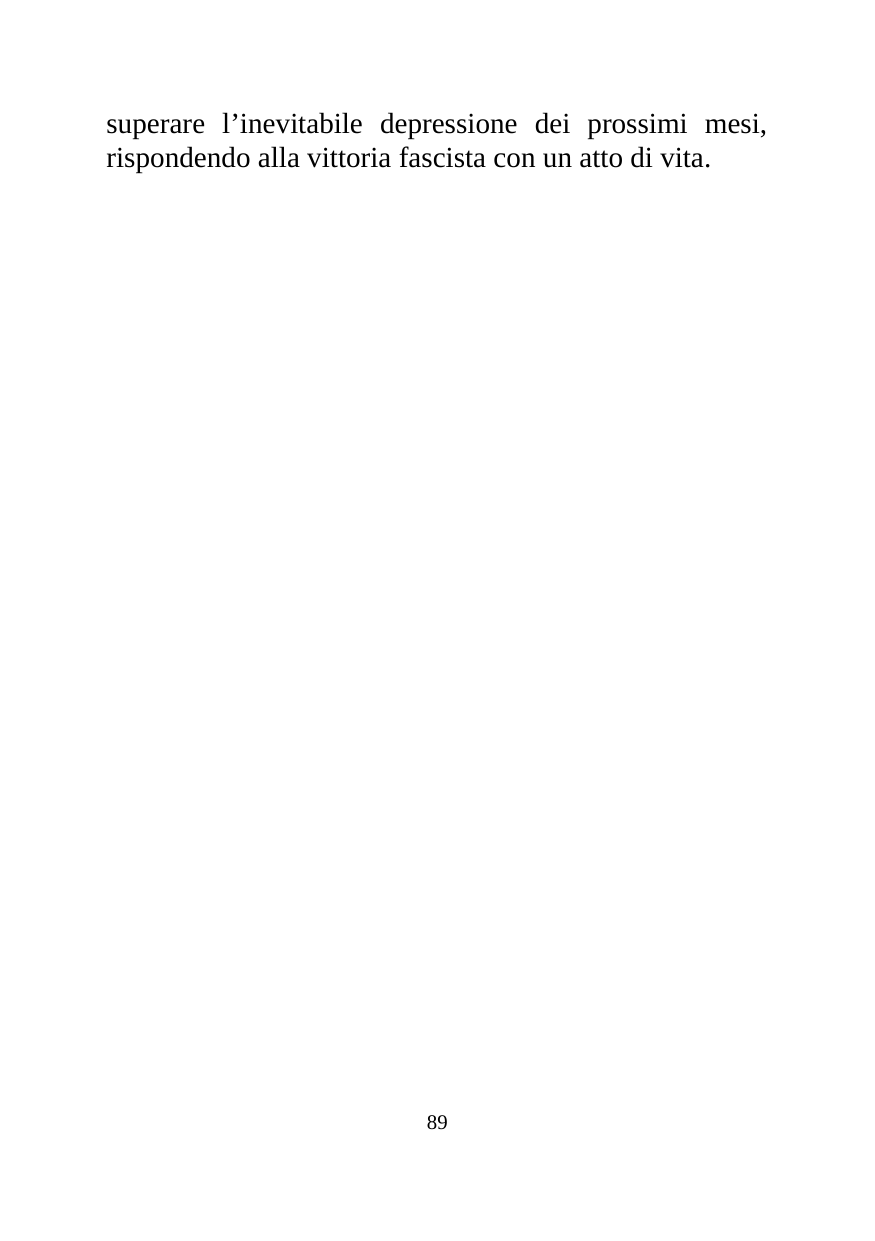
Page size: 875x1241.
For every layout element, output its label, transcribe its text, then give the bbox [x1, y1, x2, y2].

text superare l’inevitabile depressione dei prossimi mesi, rispondendo alla vittoria fascista con un atto di vita. [106, 106, 768, 173]
